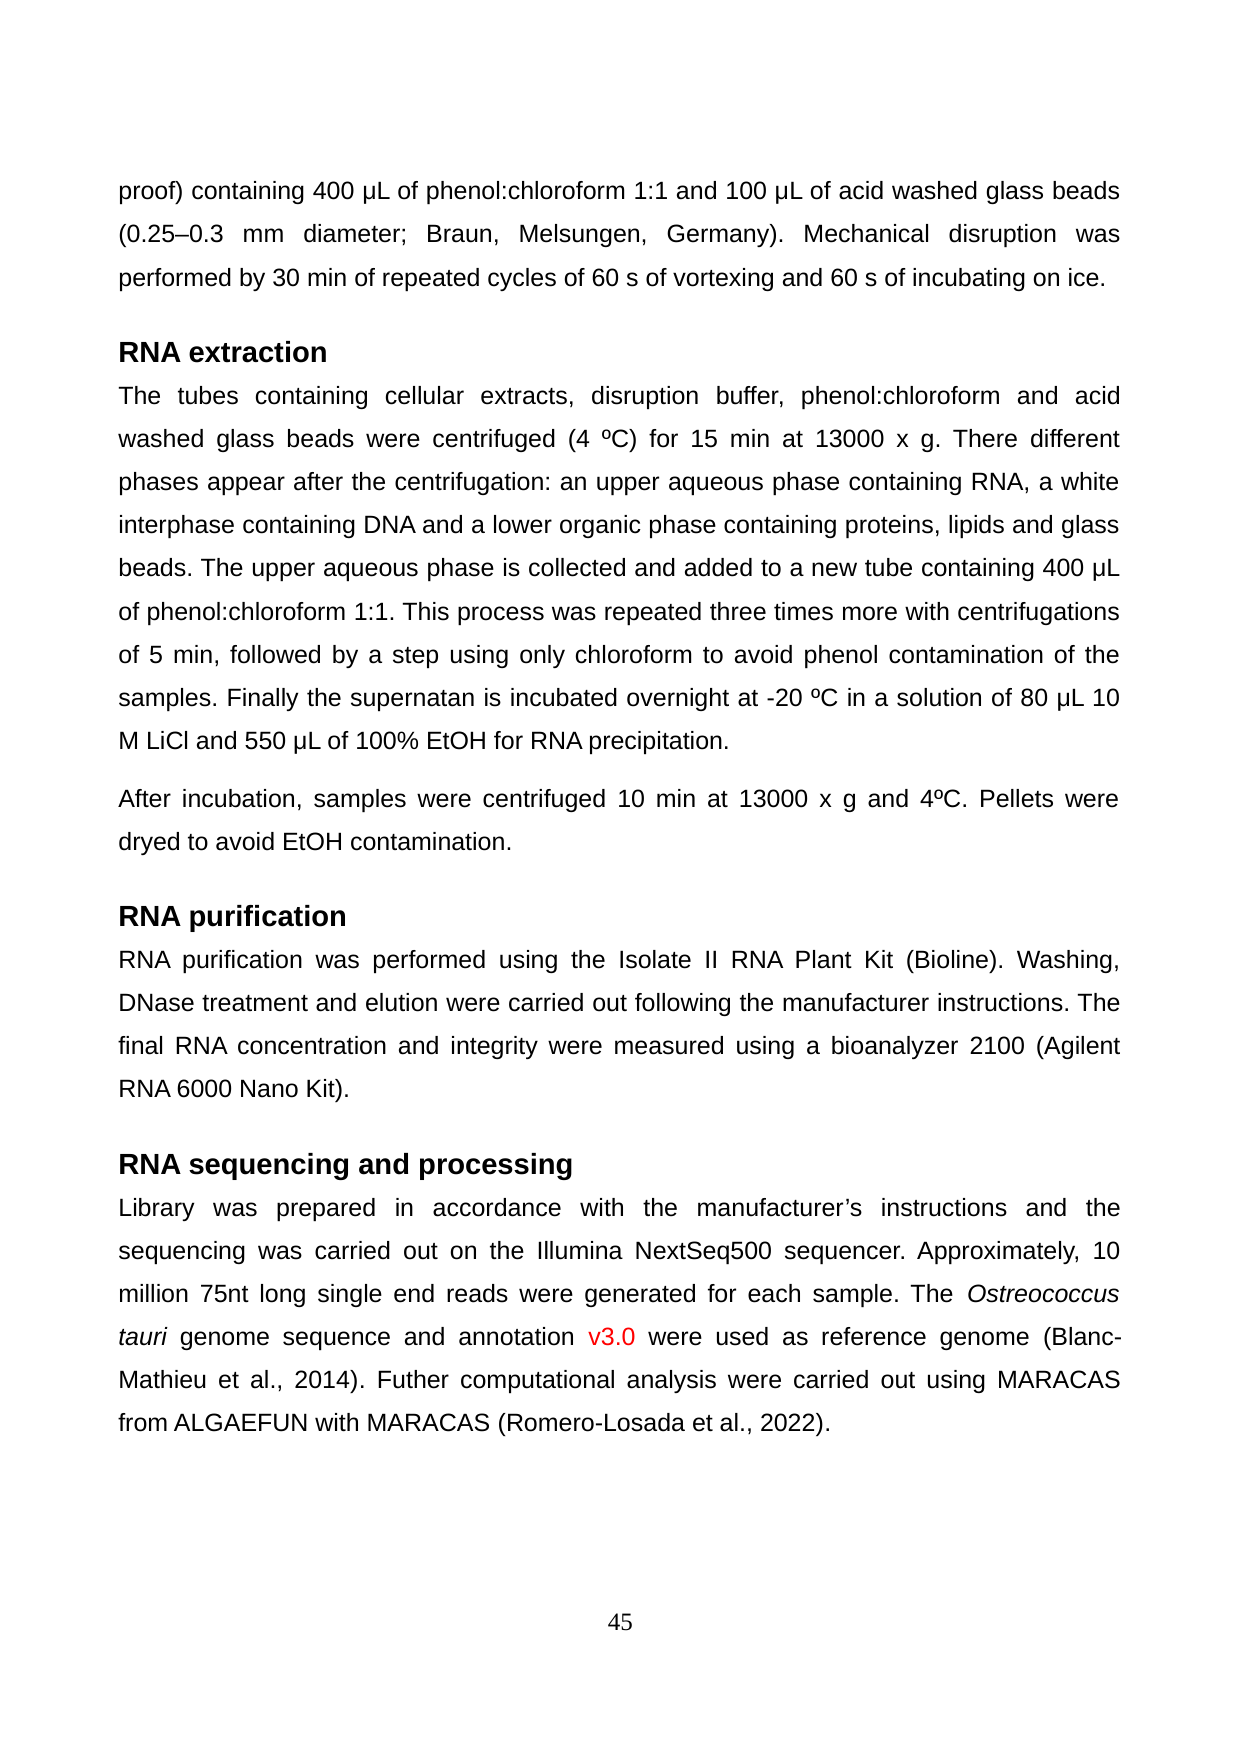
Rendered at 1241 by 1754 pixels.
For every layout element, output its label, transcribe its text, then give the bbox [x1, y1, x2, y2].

text After incubation, samples were centrifuged 10 min at 13000 x g and 4ºC. Pellets were dryed to avoid EtOH contamination. [118, 784, 1122, 856]
text proof) containing 400 μL of phenol:chloroform 1:1 and 100 μL of acid washed glass beads (0.25–0.3 mm diameter; Braun, Melsungen, Germany). Mechanical disruption was performed by 30 min of repeated cycles of 60 s of vortexing and 60 s of incubating on ice. [118, 176, 1122, 291]
text RNA purification was performed using the Isolate II RNA Plant Kit (Bioline). Washing, DNase treatment and elution were carried out following the manufacturer instructions. The final RNA concentration and integrity were measured using a bioanalyzer 2100 (Agilent RNA 6000 Nano Kit). [118, 945, 1122, 1103]
subtitle RNA purification [118, 899, 1122, 933]
text The tubes containing cellular extracts, disruption buffer, phenol:chloroform and acid washed glass beads were centrifuged (4 ºC) for 15 min at 13000 x g. There different phases appear after the centrifugation: an upper aqueous phase containing RNA, a white interphase containing DNA and a lower organic phase containing proteins, lipids and glass beads. The upper aqueous phase is collected and added to a new tube containing 400 μL of phenol:chloroform 1:1. This process was repeated three times more with centrifugations of 5 min, followed by a step using only chloroform to avoid phenol contamination of the samples. Finally the supernatan is incubated overnight at -20 ºC in a solution of 80 μL 10 M LiCl and 550 μL of 100% EtOH for RNA precipitation. [118, 381, 1122, 755]
text Library was prepared in accordance with the manufacturer’s instructions and the sequencing was carried out on the Illumina NextSeq500 sequencer. Approximately, 10 million 75nt long single end reads were generated for each sample. The Ostreococcus tauri genome sequence and annotation v3.0 were used as reference genome (Blanc-Mathieu et al., 2014)⁠. Futher computational analysis were carried out using MARACAS from ALGAEFUN with MARACAS (Romero-Losada et al., 2022)⁠. [118, 1193, 1122, 1437]
subtitle RNA extraction [118, 335, 1122, 368]
subtitle RNA sequencing and processing [118, 1147, 1122, 1180]
